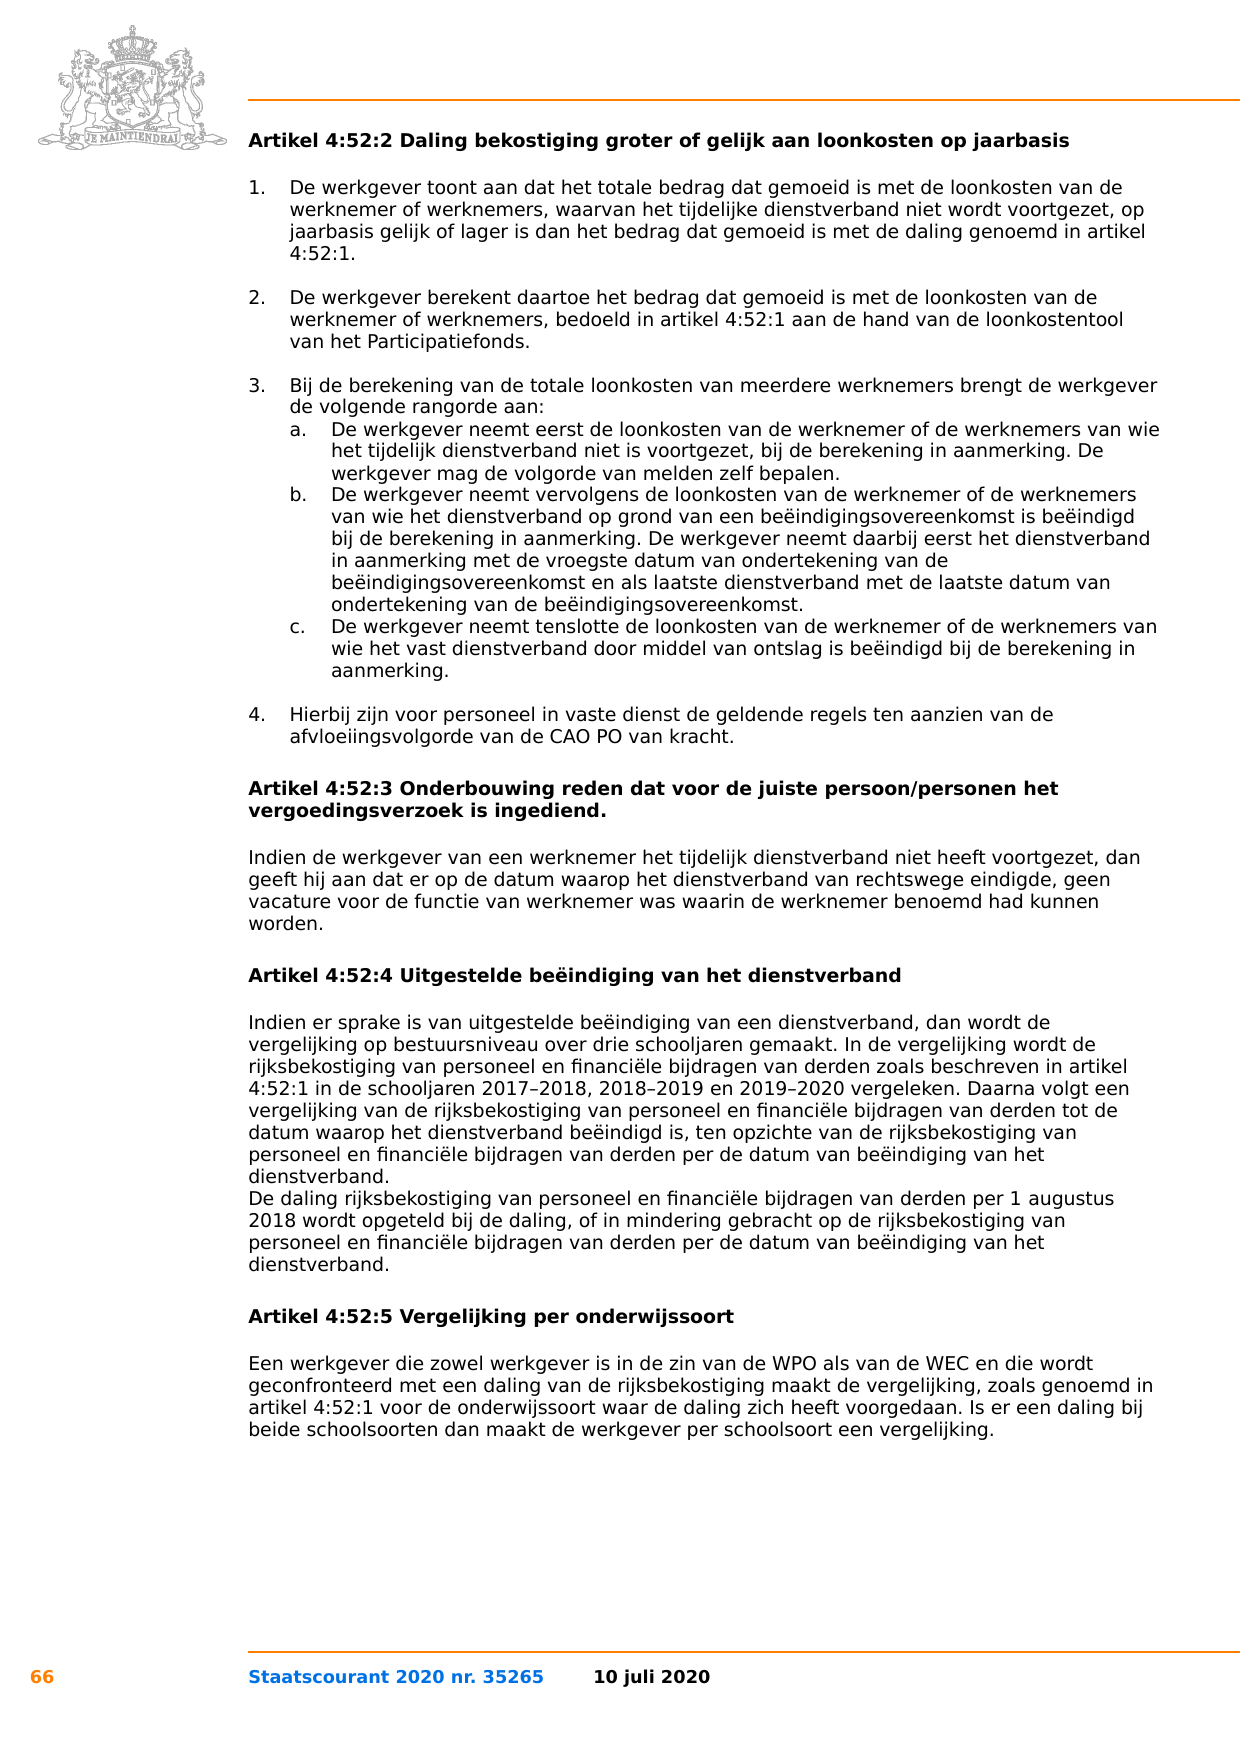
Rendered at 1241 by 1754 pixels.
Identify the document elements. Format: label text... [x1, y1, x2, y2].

text 4. Hierbij zijn voor personeel in vaste dienst de geldende regels ten aanzien van de afvloeiingsvolgorde van de CAO PO van kracht. [248, 704, 1163, 748]
text Indien de werkgever van een werknemer het tijdelijk dienstverband niet heeft voortgezet, dan geeft hij aan dat er op de datum waarop het dienstverband van rechtswege eindigde, geen vacature voor de functie van werknemer was waarin de werknemer benoemd had kunnen worden. [248, 847, 1163, 935]
text 2. De werkgever berekent daartoe het bedrag dat gemoeid is met de loonkosten van de werknemer of werknemers, bedoeld in artikel 4:52:1 aan de hand van de loonkostentool van het Participatiefonds. [248, 287, 1163, 353]
subtitle Artikel 4:52:4 Uitgestelde beëindiging van het dienstverband [248, 965, 1163, 987]
text 3. Bij de berekening van de totale loonkosten van meerdere werknemers brengt de werkgever de volgende rangorde aan: [248, 374, 1163, 418]
text 1. De werkgever toont aan dat het totale bedrag dat gemoeid is met de loonkosten van de werknemer of werknemers, waarvan het tijdelijke dienstverband niet wordt voortgezet, op jaarbasis gelijk of lager is dan het bedrag dat gemoeid is met de daling genoemd in artikel 4:52:1. [248, 177, 1163, 265]
picture [38, 25, 227, 150]
text c. De werkgever neemt tenslotte de loonkosten van de werknemer of de werknemers van wie het vast dienstverband door middel van ontslag is beëindigd bij de berekening in aanmerking. [289, 616, 1163, 682]
text a. De werkgever neemt eerst de loonkosten van de werknemer of de werknemers van wie het tijdelijk dienstverband niet is voortgezet, bij de berekening in aanmerking. De werkgever mag de volgorde van melden zelf bepalen. [289, 418, 1163, 484]
subtitle Artikel 4:52:3 Onderbouwing reden dat voor de juiste persoon/personen het vergoedingsverzoek is ingediend. [248, 778, 1163, 822]
subtitle Artikel 4:52:5 Vergelijking per onderwijssoort [248, 1306, 1163, 1328]
subtitle Artikel 4:52:2 Daling bekostiging groter of gelijk aan loonkosten op jaarbasis [248, 130, 1163, 152]
text b. De werkgever neemt vervolgens de loonkosten van de werknemer of de werknemers van wie het dienstverband op grond van een beëindigingsovereenkomst is beëindigd bij de berekening in aanmerking. De werkgever neemt daarbij eerst het dienstverband in aanmerking met de vroegste datum van ondertekening van de beëindigingsovereenkomst en als laatste dienstverband met de laatste datum van ondertekening van de beëindigingsovereenkomst. [289, 484, 1163, 616]
text De daling rijksbekostiging van personeel en financiële bijdragen van derden per 1 augustus 2018 wordt opgeteld bij de daling, of in mindering gebracht op de rijksbekostiging van personeel en financiële bijdragen van derden per de datum van beëindiging van het dienstverband. [248, 1188, 1163, 1276]
text Indien er sprake is van uitgestelde beëindiging van een dienstverband, dan wordt de vergelijking op bestuursniveau over drie schooljaren gemaakt. In de vergelijking wordt de rijksbekostiging van personeel en financiële bijdragen van derden zoals beschreven in artikel 4:52:1 in de schooljaren 2017–2018, 2018–2019 en 2019–2020 vergeleken. Daarna volgt een vergelijking van de rijksbekostiging van personeel en financiële bijdragen van derden tot de datum waarop het dienstverband beëindigd is, ten opzichte van de rijksbekostiging van personeel en financiële bijdragen van derden per de datum van beëindiging van het dienstverband. [248, 1012, 1163, 1188]
text Een werkgever die zowel werkgever is in de zin van de WPO als van de WEC en die wordt geconfronteerd met een daling van de rijksbekostiging maakt de vergelijking, zoals genoemd in artikel 4:52:1 voor de onderwijssoort waar de daling zich heeft voorgedaan. Is er een daling bij beide schoolsoorten dan maakt de werkgever per schoolsoort een vergelijking. [248, 1353, 1163, 1441]
